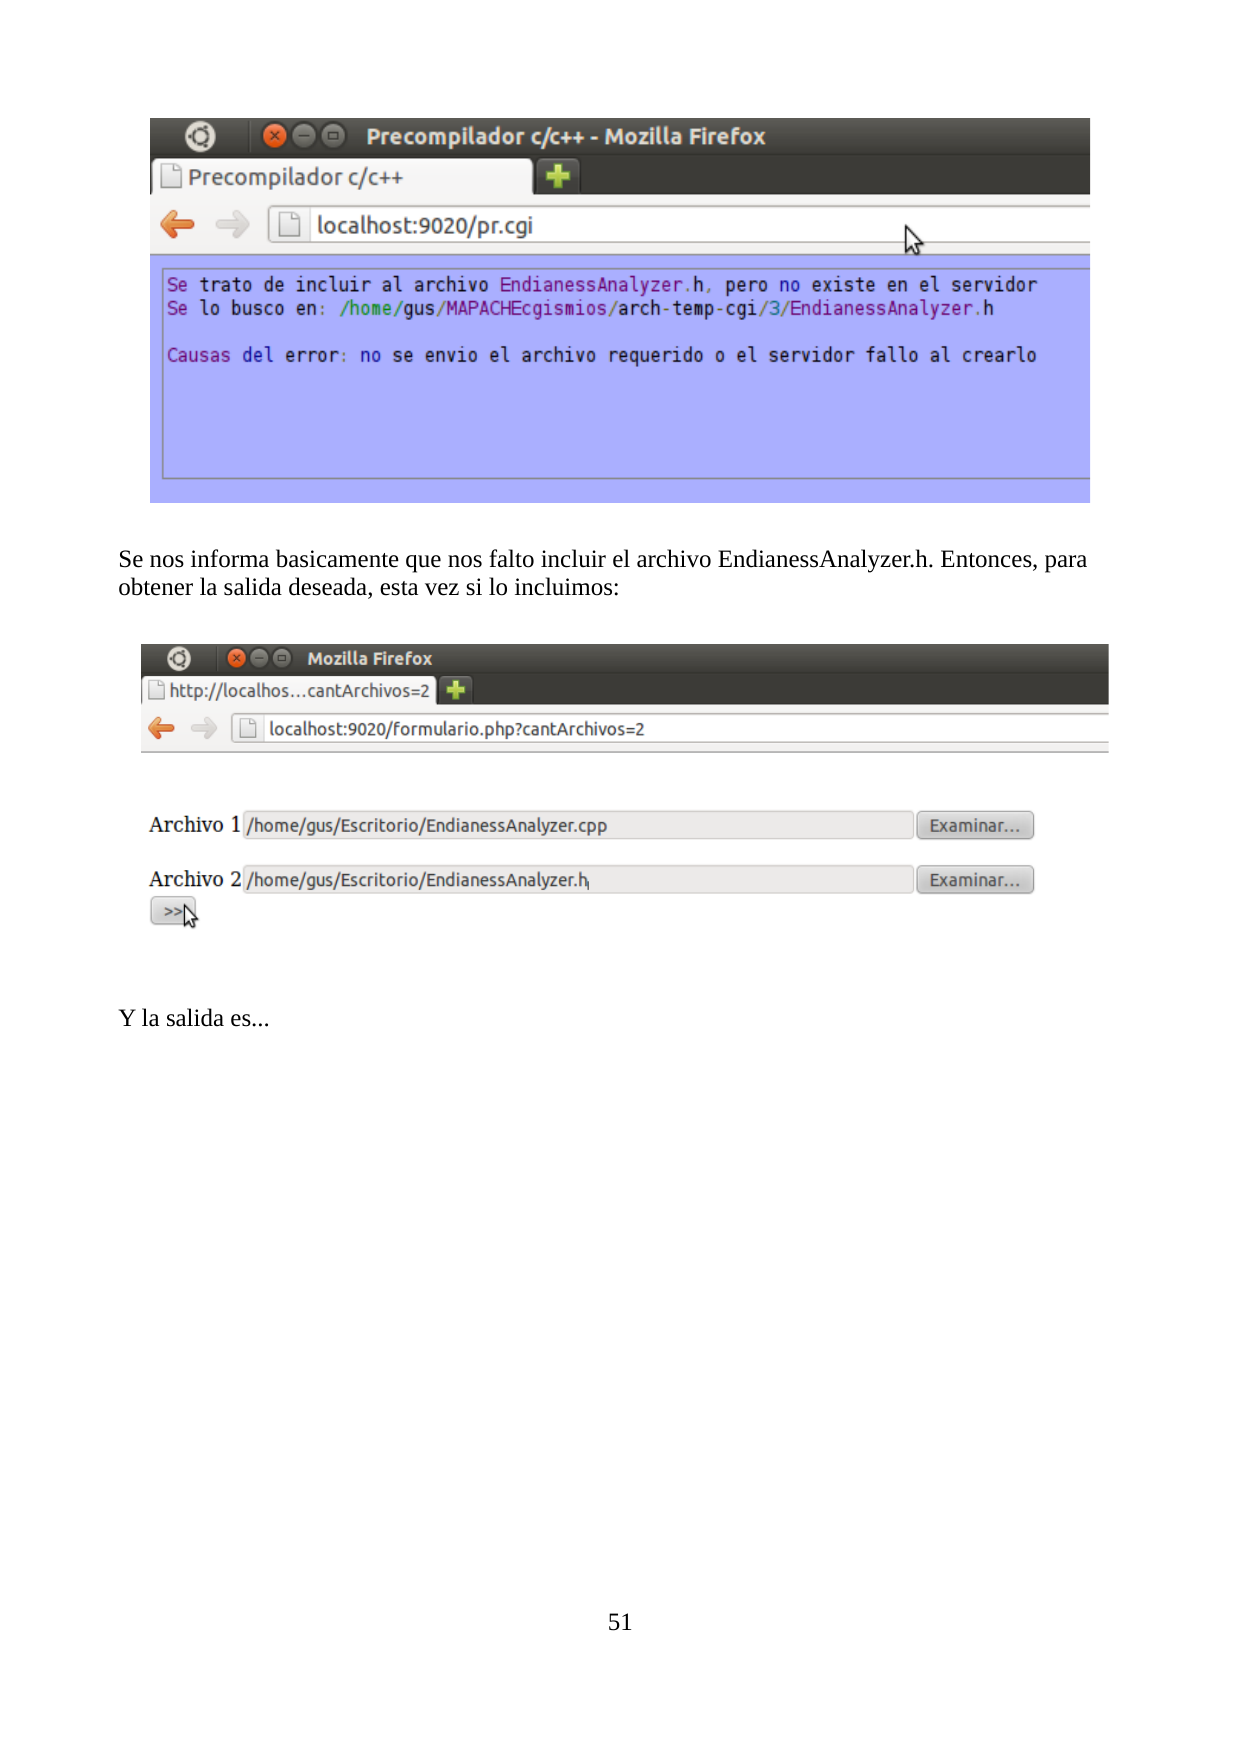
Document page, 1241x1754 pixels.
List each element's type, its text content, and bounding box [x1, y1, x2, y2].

text Y la salida es... [118, 1003, 1122, 1032]
picture [141, 644, 1109, 963]
text Se nos informa basicamente que nos falto incluir el archivo EndianessAnalyzer.h. Entonces, para obtener la salida deseada, esta vez si lo incluimos: [118, 544, 1122, 601]
picture [150, 118, 1091, 503]
